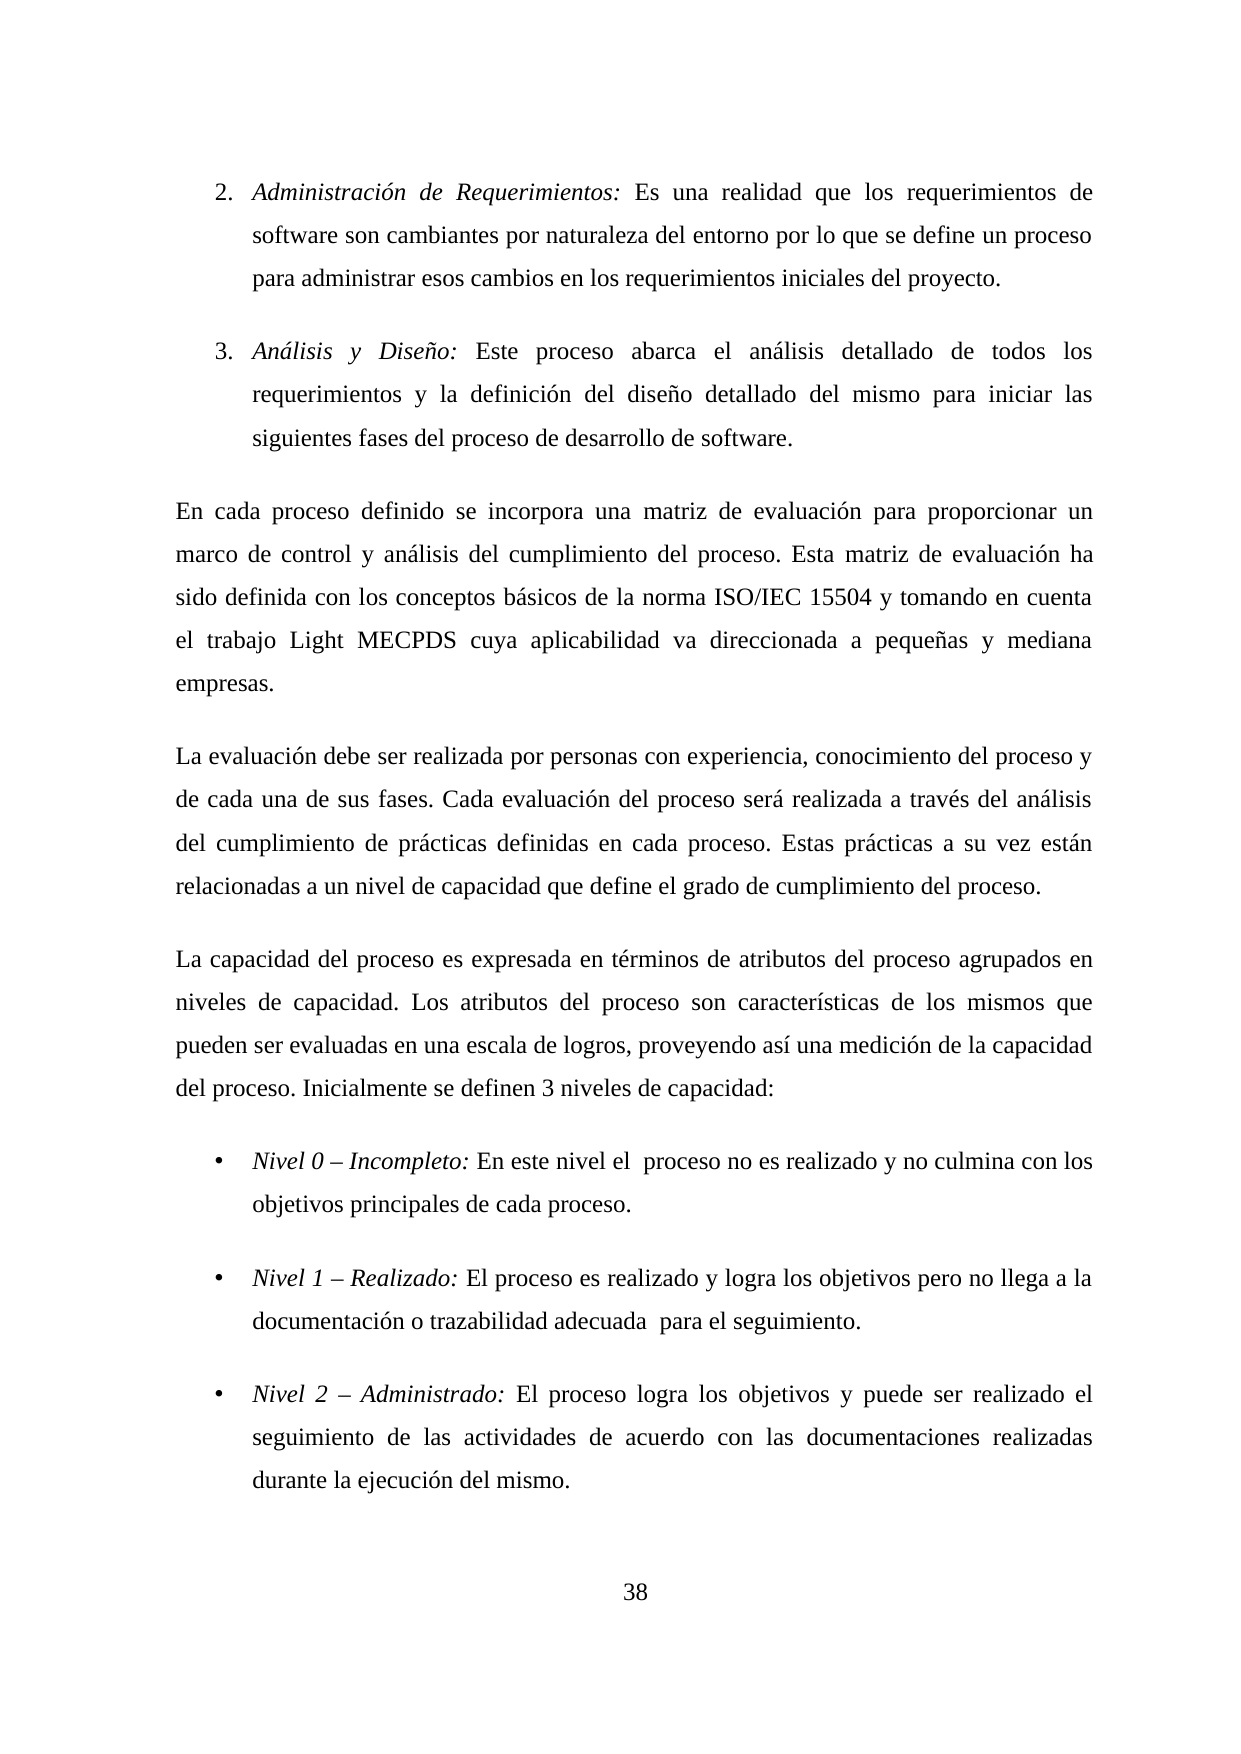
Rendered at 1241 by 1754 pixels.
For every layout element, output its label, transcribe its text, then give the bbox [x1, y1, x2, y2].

list La evaluación debe ser realizada por personas con experiencia, conocimiento del proceso y de cada una de sus fases. Cada evaluación del proceso será realizada a través del análisis del cumplimiento de prácticas definidas en cada proceso. Estas prácticas a su vez están relacionadas a un nivel de capacidad que define el grado de cumplimiento del proceso. [175, 741, 1093, 899]
list En cada proceso definido se incorpora una matriz de evaluación para proporcionar un marco de control y análisis del cumplimiento del proceso. Esta matriz de evaluación ha sido definida con los conceptos básicos de la norma ISO/IEC 15504 y tomando en cuenta el trabajo Light MECPDS cuya aplicabilidad va direccionada a pequeñas y mediana empresas. [175, 496, 1093, 697]
list Nivel 0 – Incompleto: En este nivel el proceso no es realizado y no culmina con los objetivos principales de cada proceso. [214, 1146, 1093, 1218]
list Análisis y Diseño: Este proceso abarca el análisis detallado de todos los requerimientos y la definición del diseño detallado del mismo para iniciar las siguientes fases del proceso de desarrollo de software. [214, 336, 1093, 451]
list Administración de Requerimientos: Es una realidad que los requerimientos de software son cambiantes por naturaleza del entorno por lo que se define un proceso para administrar esos cambios en los requerimientos iniciales del proyecto. [214, 177, 1093, 292]
list Nivel 2 – Administrado: El proceso logra los objetivos y puede ser realizado el seguimiento de las actividades de acuerdo con las documentaciones realizadas durante la ejecución del mismo. [214, 1379, 1093, 1494]
list Nivel 1 – Realizado: El proceso es realizado y logra los objetivos pero no llega a la documentación o trazabilidad adecuada para el seguimiento. [214, 1263, 1093, 1334]
list La capacidad del proceso es expresada en términos de atributos del proceso agrupados en niveles de capacidad. Los atributos del proceso son características de los mismos que pueden ser evaluadas en una escala de logros, proveyendo así una medición de la capacidad del proceso. Inicialmente se definen 3 niveles de capacidad: [175, 944, 1093, 1102]
